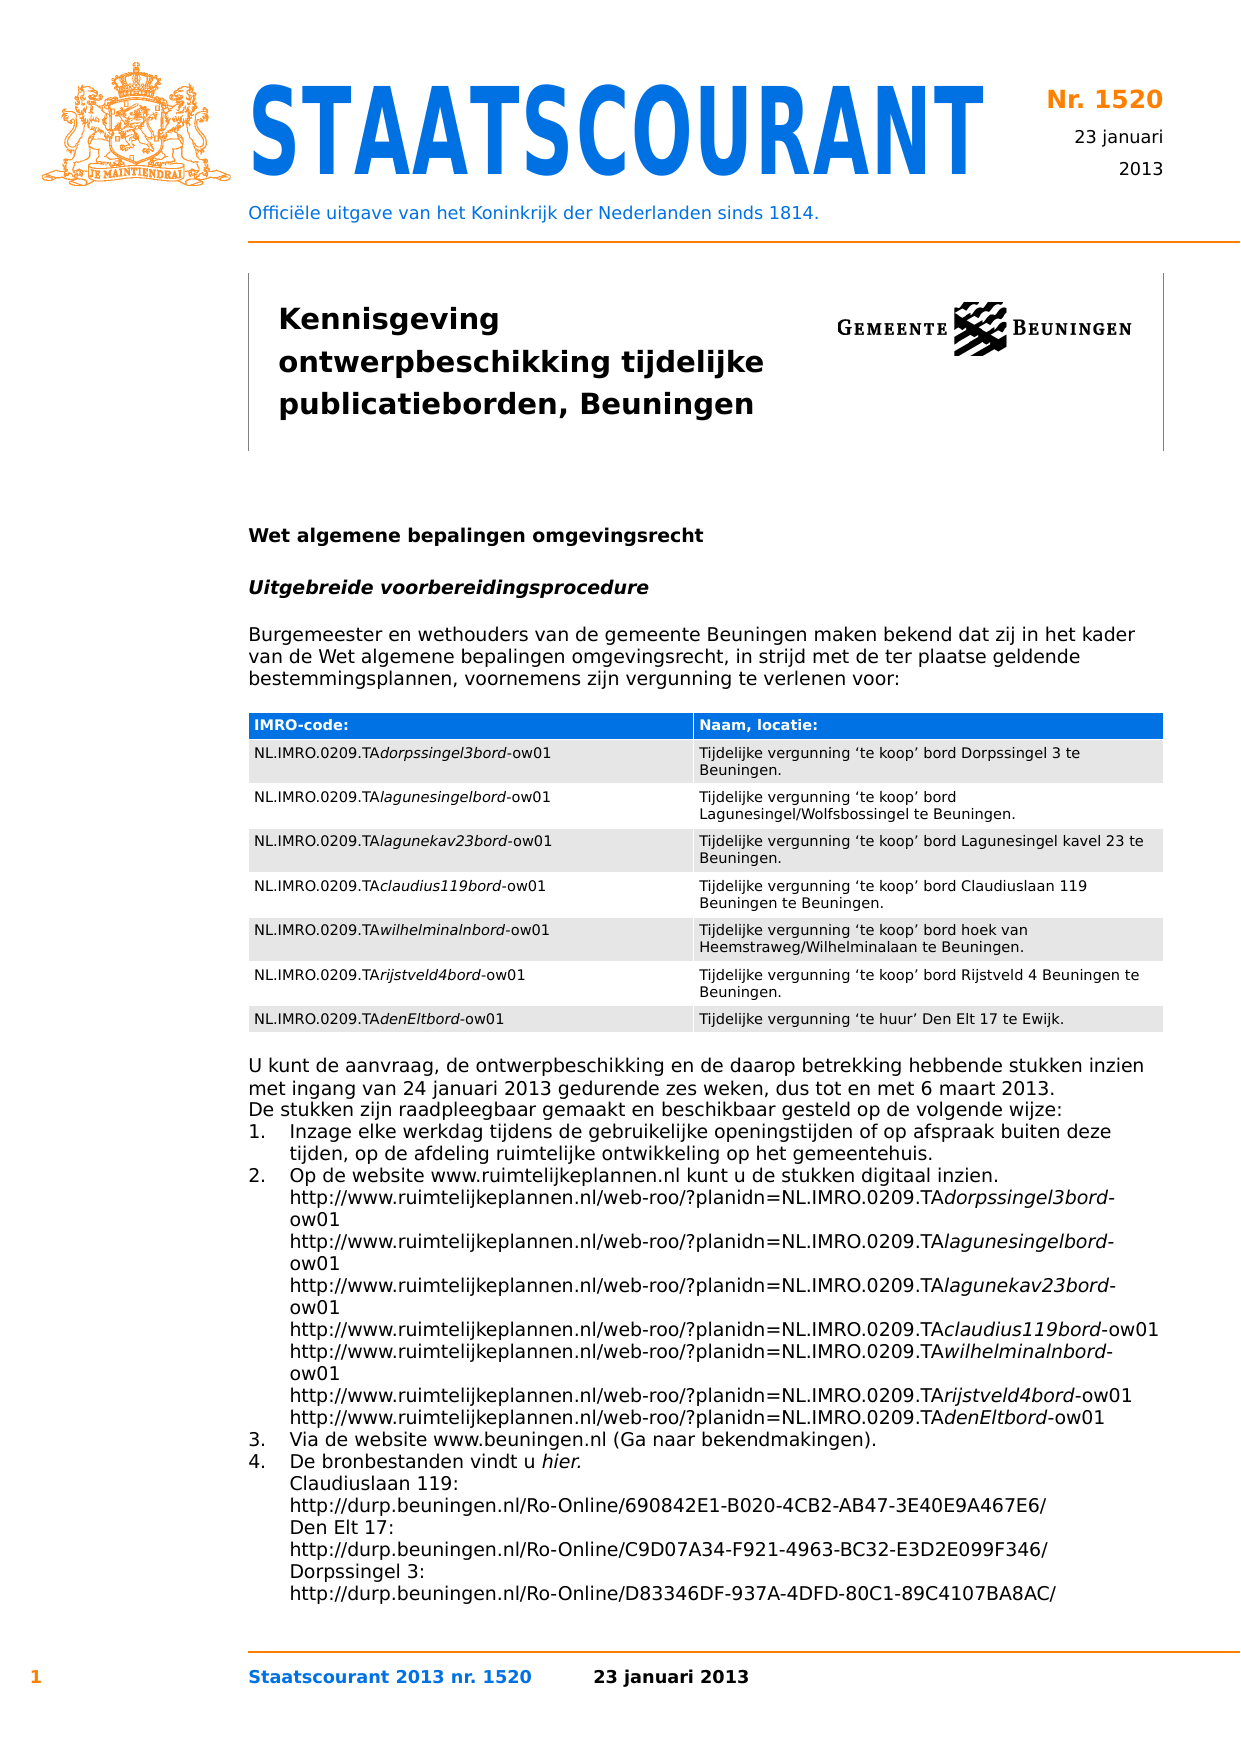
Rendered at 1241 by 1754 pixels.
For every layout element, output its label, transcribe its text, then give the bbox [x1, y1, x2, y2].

table_cell NL.IMRO.0209.TArijstveld4bord-ow01 [249, 962, 693, 1005]
text http://durp.beuningen.nl/Ro-Online/690842E1-B020-4CB2-AB47-3E40E9A467E6/ [289, 1495, 1163, 1517]
text Burgemeester en wethouders van de gemeente Beuningen maken bekend dat zij in het kader van de Wet algemene bepalingen omgevingsrecht, in strijd met de ter plaatse geldende bestemmingsplannen, voornemens zijn vergunning te verlenen voor: [248, 624, 1163, 689]
table_cell Tijdelijke vergunning ‘te koop’ bord hoek van Heemstraweg/Wilhelminalaan te Beuningen. [694, 918, 1163, 961]
subtitle Kennisgeving ontwerpbeschikking tijdelijke publicatieborden, Beuningen [249, 273, 1163, 451]
table_cell NL.IMRO.0209.TAdorpssingel3bord-ow01 [249, 740, 693, 783]
text http://durp.beuningen.nl/Ro-Online/C9D07A34-F921-4963-BC32-E3D2E099F346/ [289, 1539, 1163, 1561]
picture [838, 302, 1134, 356]
table_cell Tijdelijke vergunning ‘te koop’ bord Lagunesingel/Wolfsbossingel te Beuningen. [694, 784, 1163, 828]
table_cell Tijdelijke vergunning ‘te koop’ bord Dorpssingel 3 te Beuningen. [694, 740, 1163, 783]
text http://www.ruimtelijkeplannen.nl/web-roo/?planidn=NL.IMRO.0209.TAlagunesingelbord-ow01 [289, 1231, 1163, 1275]
text http://www.ruimtelijkeplannen.nl/web-roo/?planidn=NL.IMRO.0209.TAlagunekav23bord-ow01 [289, 1275, 1163, 1319]
text http://www.ruimtelijkeplannen.nl/web-roo/?planidn=NL.IMRO.0209.TAdorpssingel3bord-ow01 [289, 1187, 1163, 1231]
text 2. Op de website www.ruimtelijkeplannen.nl kunt u de stukken digitaal inzien. [248, 1165, 1163, 1187]
table_header STAATSCOURANT [248, 62, 998, 203]
subtitle Uitgebreide voorbereidingsprocedure [248, 577, 1163, 599]
text http://www.ruimtelijkeplannen.nl/web-roo/?planidn=NL.IMRO.0209.TAwilhelminalnbord-ow01 [289, 1341, 1163, 1385]
table_cell NL.IMRO.0209.TAdenEltbord-ow01 [249, 1006, 693, 1032]
table_cell NL.IMRO.0209.TAlagunekav23bord-ow01 [249, 829, 693, 872]
text De stukken zijn raadpleegbaar gemaakt en beschikbaar gesteld op de volgende wijze: [248, 1099, 1163, 1121]
picture [41, 62, 231, 186]
table_header IMRO-code: [249, 713, 693, 739]
table_header Nr. 1520 [998, 62, 1240, 121]
table_cell 2013 [998, 153, 1240, 203]
table_header [25, 62, 248, 241]
table_cell Tijdelijke vergunning ‘te koop’ bord Rijstveld 4 Beuningen te Beuningen. [694, 962, 1163, 1005]
text http://durp.beuningen.nl/Ro-Online/D83346DF-937A-4DFD-80C1-89C4107BA8AC/ [289, 1583, 1163, 1605]
text Claudiuslaan 119: [289, 1473, 1163, 1495]
text Dorpssingel 3: [289, 1561, 1163, 1583]
text Den Elt 17: [289, 1517, 1163, 1539]
table_cell Officiële uitgave van het Koninkrijk der Nederlanden sinds 1814. [248, 203, 1240, 241]
table_cell NL.IMRO.0209.TAlagunesingelbord-ow01 [249, 784, 693, 828]
table_cell Tijdelijke vergunning ‘te koop’ bord Lagunesingel kavel 23 te Beuningen. [694, 829, 1163, 872]
table_cell Tijdelijke vergunning ‘te koop’ bord Claudiuslaan 119 Beuningen te Beuningen. [694, 873, 1163, 916]
text U kunt de aanvraag, de ontwerpbeschikking en de daarop betrekking hebbende stukken inzien met ingang van 24 januari 2013 gedurende zes weken, dus tot en met 6 maart 2013. [248, 1055, 1163, 1099]
text 4. De bronbestanden vindt u hier. [248, 1451, 1163, 1473]
text 1. Inzage elke werkdag tijdens de gebruikelijke openingstijden of op afspraak buiten deze tijden, op de afdeling ruimtelijke ontwikkeling op het gemeentehuis. [248, 1121, 1163, 1165]
table_cell NL.IMRO.0209.TAwilhelminalnbord-ow01 [249, 918, 693, 961]
table_header Naam, locatie: [694, 713, 1163, 739]
text http://www.ruimtelijkeplannen.nl/web-roo/?planidn=NL.IMRO.0209.TArijstveld4bord-ow01 [289, 1385, 1163, 1407]
table_cell NL.IMRO.0209.TAclaudius119bord-ow01 [249, 873, 693, 916]
text http://www.ruimtelijkeplannen.nl/web-roo/?planidn=NL.IMRO.0209.TAdenEltbord-ow01 [289, 1407, 1163, 1429]
text 3. Via de website www.beuningen.nl (Ga naar bekendmakingen). [248, 1429, 1163, 1451]
table_cell Tijdelijke vergunning ‘te huur’ Den Elt 17 te Ewijk. [694, 1006, 1163, 1032]
table_cell 23 januari [998, 121, 1240, 153]
text http://www.ruimtelijkeplannen.nl/web-roo/?planidn=NL.IMRO.0209.TAclaudius119bord-ow01 [289, 1319, 1163, 1341]
subtitle Wet algemene bepalingen omgevingsrecht [248, 525, 1163, 547]
